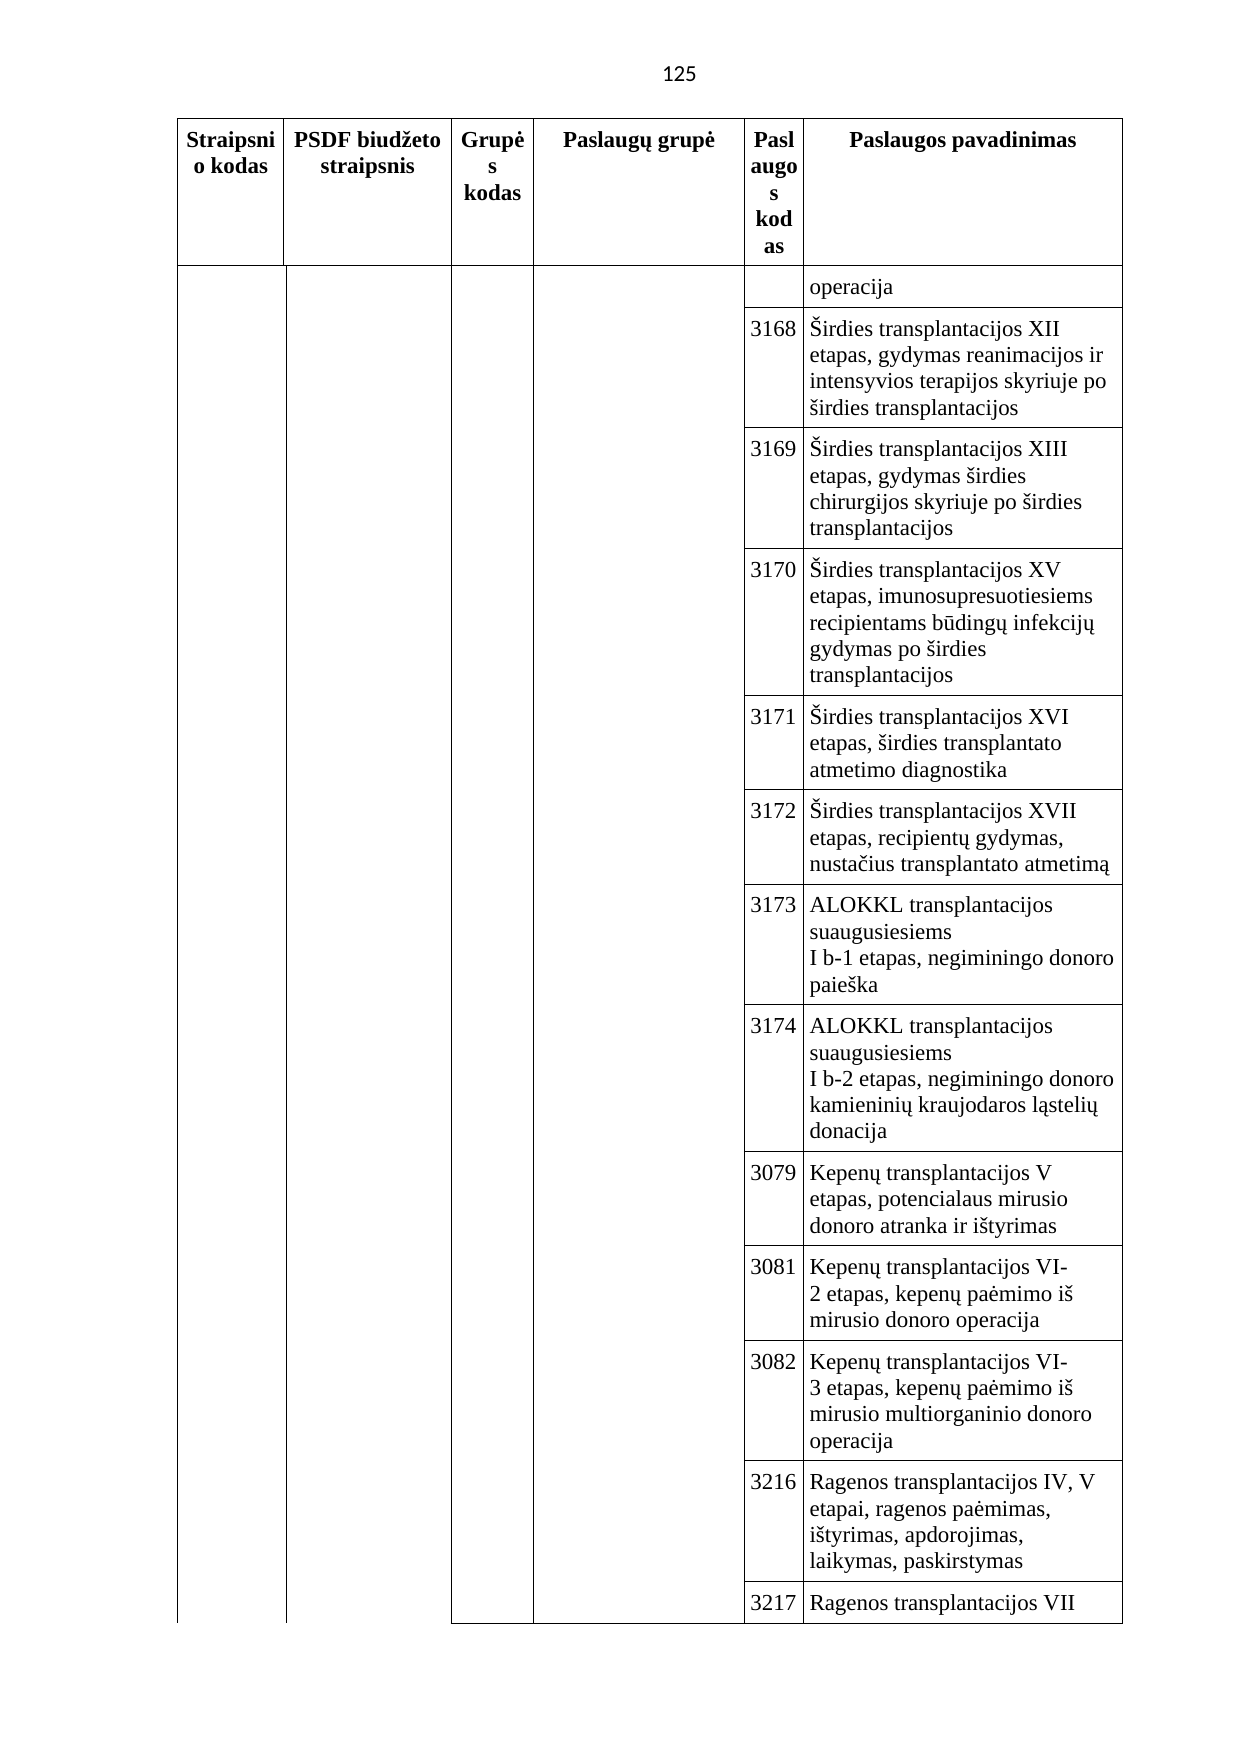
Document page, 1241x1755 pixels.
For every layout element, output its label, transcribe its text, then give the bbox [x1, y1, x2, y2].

table_cell [178, 1151, 286, 1245]
table_cell 3079 [745, 1152, 803, 1245]
table_header Grupės kodas [452, 119, 533, 265]
table_cell 3172 [745, 790, 803, 883]
table_cell [534, 307, 744, 427]
table_cell [534, 695, 744, 789]
table_cell [534, 789, 744, 883]
table_cell [178, 789, 286, 883]
table_cell [178, 1245, 286, 1339]
table_cell [534, 548, 744, 695]
table_cell Širdies transplantacijos XIII etapas, gydymas širdies chirurgijos skyriuje po širdies transplantacijos [804, 428, 1122, 548]
table_cell [534, 1151, 744, 1245]
table_cell [534, 427, 744, 548]
table_cell ALOKKL transplantacijos suaugusiesiems I b-1 etapas, negiminingo donoro paieška [804, 885, 1122, 1004]
table_cell [452, 884, 533, 1004]
table_cell Širdies transplantacijos XV etapas, imunosupresuotiesiems recipientams būdingų infekcijų gydymas po širdies transplantacijos [804, 549, 1122, 695]
table_cell [178, 307, 286, 427]
table_cell [452, 427, 533, 548]
table_cell [452, 1340, 533, 1622]
table_header Paslaugų grupė [534, 119, 744, 265]
table_cell [534, 1245, 744, 1339]
table_cell [178, 1004, 286, 1151]
table_cell [452, 307, 533, 427]
table_cell 3169 [745, 428, 803, 548]
table_cell [178, 1340, 286, 1460]
table_cell [452, 1004, 533, 1151]
table_cell Ragenos transplantacijos IV, V etapai, ragenos paėmimas, ištyrimas, apdorojimas, laikymas, paskirstymas [804, 1461, 1122, 1581]
table_cell [287, 548, 451, 695]
table_cell 3216 [745, 1461, 803, 1581]
table_cell 3217 [745, 1582, 803, 1622]
table_cell [287, 1581, 451, 1622]
table_cell Širdies transplantacijos XII etapas, gydymas reanimacijos ir intensyvios terapijos skyriuje po širdies transplantacijos [804, 308, 1122, 427]
table_cell ALOKKL transplantacijos suaugusiesiems I b-2 etapas, negiminingo donoro kamieninių kraujodaros ląstelių donacija [804, 1005, 1122, 1151]
table_cell 3171 [745, 696, 803, 789]
table_cell [452, 695, 533, 789]
table_cell [287, 427, 451, 548]
table_cell [745, 266, 803, 307]
table_header Straipsnio kodas [178, 119, 283, 265]
table_header Paslaugos pavadinimas [804, 119, 1122, 265]
table_cell operacija [804, 266, 1122, 307]
table_cell [452, 548, 533, 695]
table_cell [534, 1340, 744, 1622]
table_cell [534, 1004, 744, 1151]
table_header Paslaugos kodas [745, 119, 803, 265]
table_cell Širdies transplantacijos XVII etapas, recipientų gydymas, nustačius transplantato atmetimą [804, 790, 1122, 883]
table_cell 3081 [745, 1246, 803, 1339]
table_cell 3173 [745, 885, 803, 1004]
table_cell [287, 1245, 451, 1339]
table_cell [534, 884, 744, 1004]
table_cell Širdies transplantacijos XVI etapas, širdies transplantato atmetimo diagnostika [804, 696, 1122, 789]
table_cell [287, 1460, 451, 1581]
table_cell [287, 1340, 451, 1460]
table_cell [287, 789, 451, 883]
table_cell [452, 1151, 533, 1245]
table_cell [452, 1245, 533, 1339]
table_cell Kepenų transplantacijos VI-2 etapas, kepenų paėmimo iš mirusio donoro operacija [804, 1246, 1122, 1339]
table_cell Ragenos transplantacijos VII [804, 1582, 1122, 1622]
table_cell 3082 [745, 1341, 803, 1460]
table_cell [287, 266, 451, 307]
table_cell [452, 789, 533, 883]
table_header PSDF biudžeto straipsnis [284, 119, 451, 265]
table_cell [178, 1460, 286, 1581]
table_cell [452, 266, 533, 307]
table_cell [178, 266, 286, 307]
table_cell [178, 427, 286, 548]
table_cell [287, 884, 451, 1004]
table_cell [178, 695, 286, 789]
table_cell 3174 [745, 1005, 803, 1151]
table_cell [287, 1004, 451, 1151]
table_cell Kepenų transplantacijos VI-3 etapas, kepenų paėmimo iš mirusio multiorganinio donoro operacija [804, 1341, 1122, 1460]
table_cell [178, 548, 286, 695]
table_cell [534, 266, 744, 307]
table_cell 3170 [745, 549, 803, 695]
table_cell [287, 695, 451, 789]
table_cell [178, 884, 286, 1004]
table_cell 3168 [745, 308, 803, 427]
table_cell [178, 1581, 286, 1622]
table_cell [287, 1151, 451, 1245]
table_cell Kepenų transplantacijos V etapas, potencialaus mirusio donoro atranka ir ištyrimas [804, 1152, 1122, 1245]
table_cell [287, 307, 451, 427]
